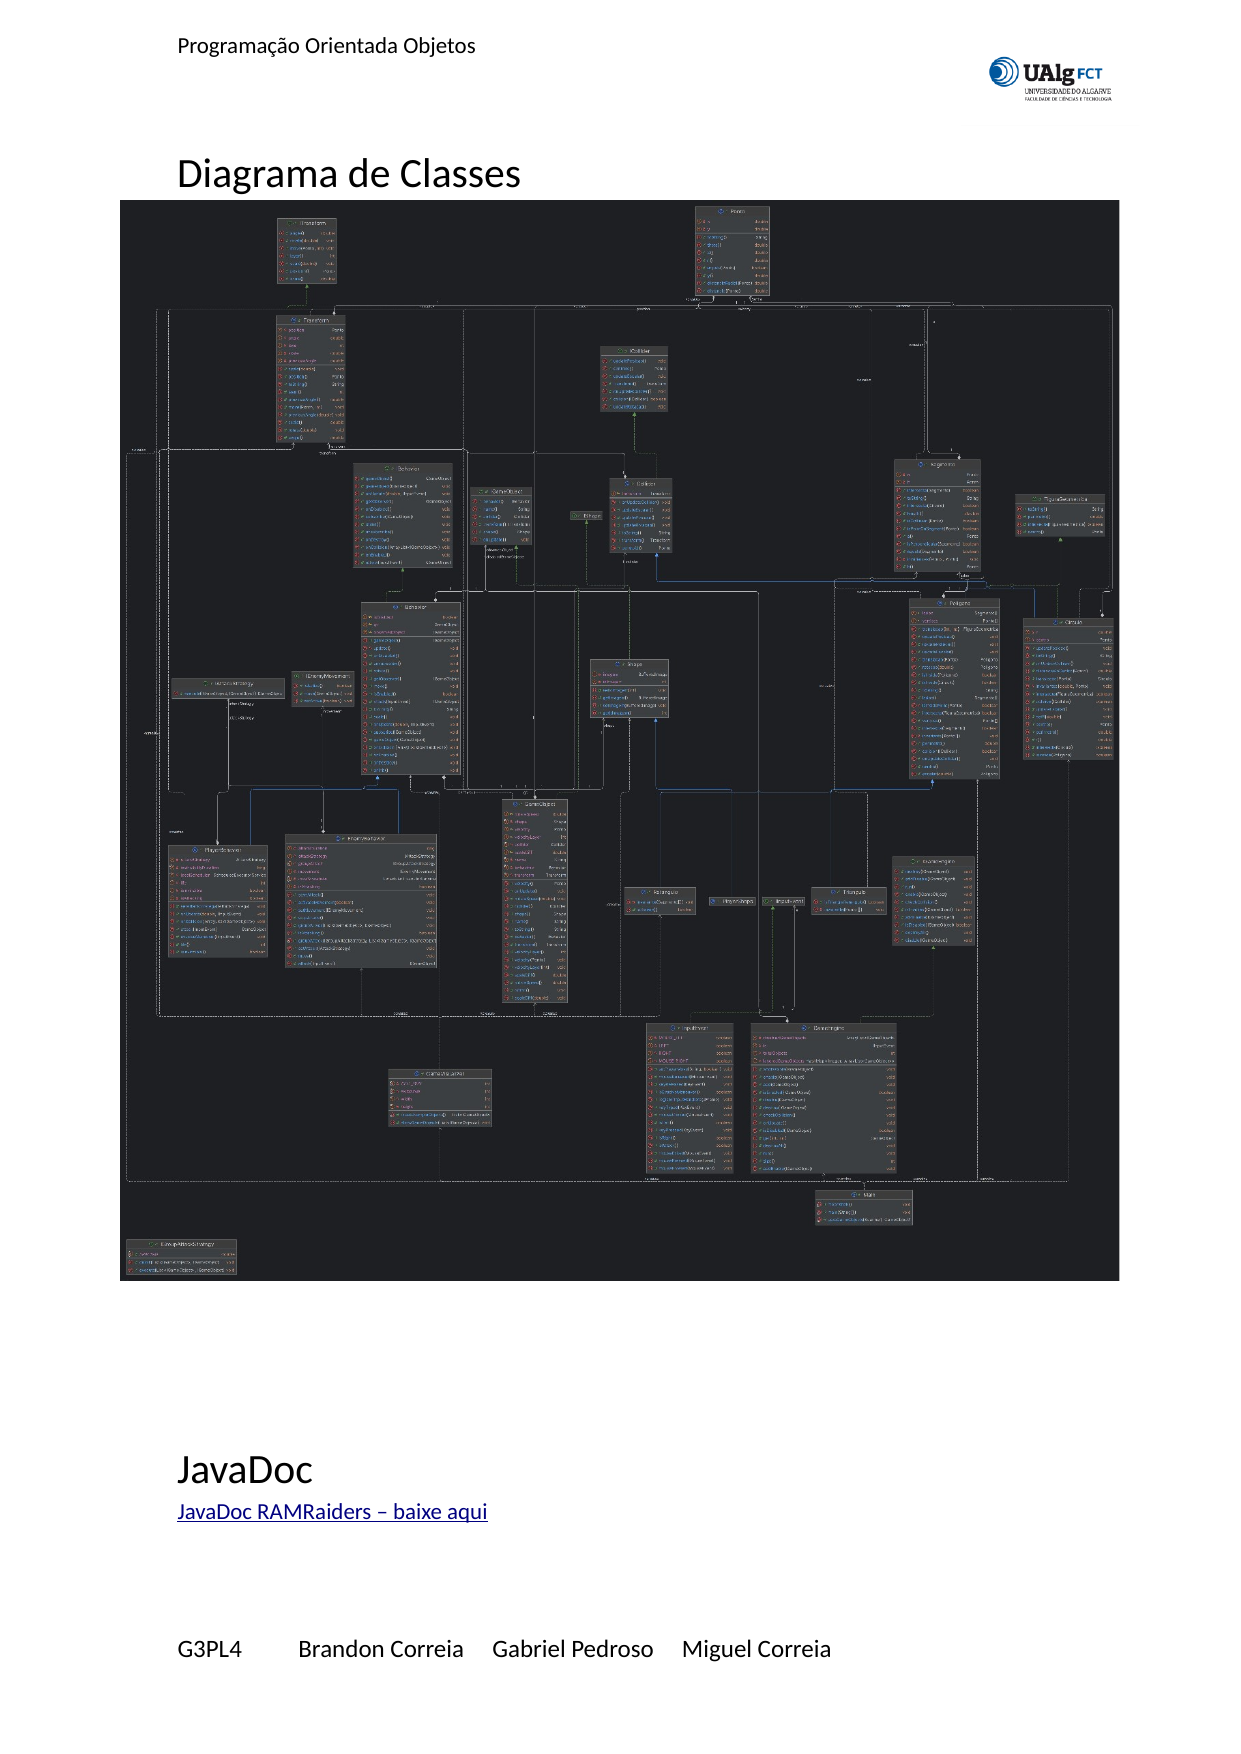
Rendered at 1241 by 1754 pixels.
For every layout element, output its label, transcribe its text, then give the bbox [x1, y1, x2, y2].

subtitle JavaDoc [177, 1443, 1064, 1494]
subtitle Diagrama de Classes [177, 147, 1064, 198]
text JavaDoc RAMRaiders – baixe aqui [177, 1497, 1064, 1525]
